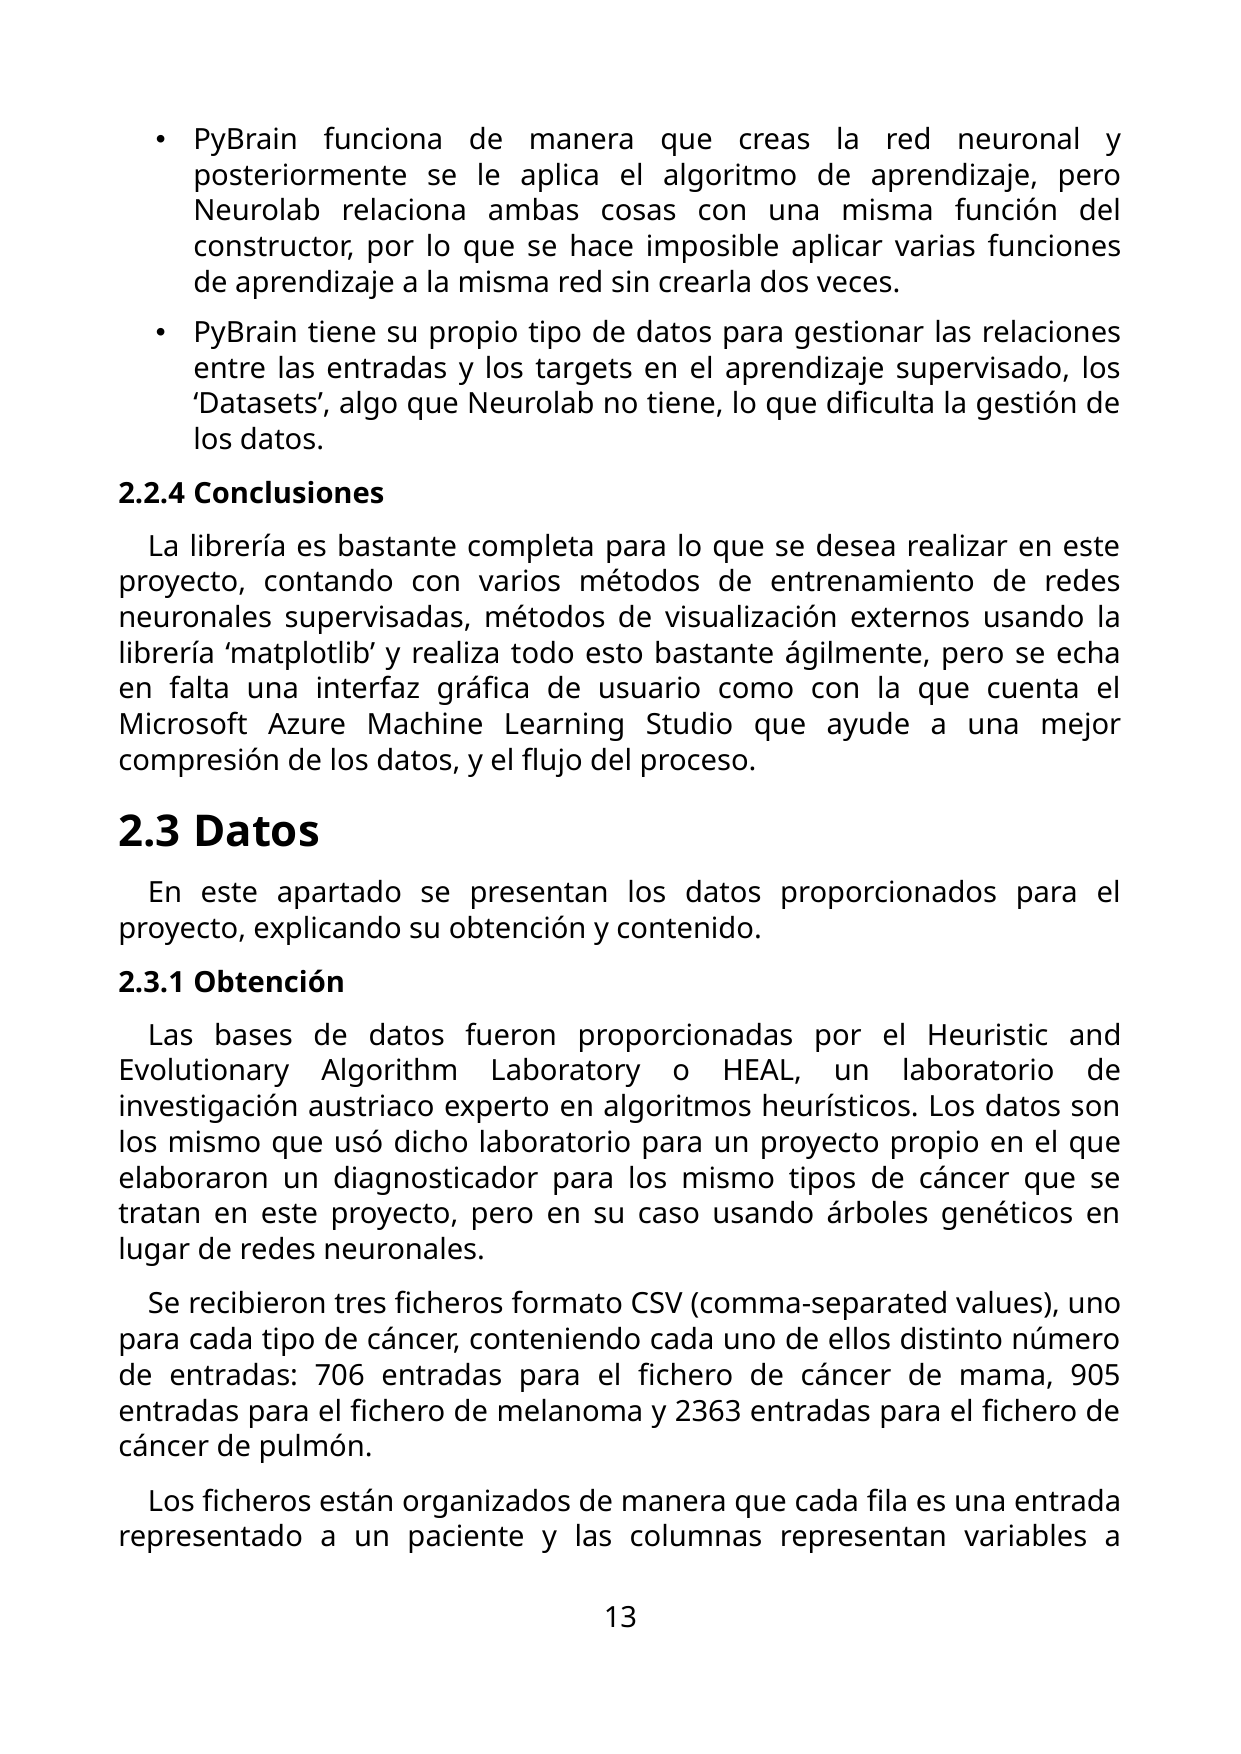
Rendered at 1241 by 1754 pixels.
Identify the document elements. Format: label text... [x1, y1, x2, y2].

text En este apartado se presentan los datos proporcionados para el proyecto, explicando su obtención y contenido. [118, 872, 1122, 947]
list PyBrain funciona de manera que creas la red neuronal y posteriormente se le aplica el algoritmo de aprendizaje, pero Neurolab relaciona ambas cosas con una misma función del constructor, por lo que se hace imposible aplicar varias funciones de aprendizaje a la misma red sin crearla dos veces. [156, 118, 1122, 301]
subtitle Datos [118, 800, 1122, 859]
text Los ficheros están organizados de manera que cada fila es una entrada representado a un paciente y las columnas representan variables a [118, 1480, 1122, 1555]
subtitle Obtención [118, 962, 1122, 1001]
list PyBrain tiene su propio tipo de datos para gestionar las relaciones entre las entradas y los targets en el aprendizaje supervisado, los ‘Datasets’, algo que Neurolab no tiene, lo que dificulta la gestión de los datos. [156, 311, 1122, 458]
text La librería es bastante completa para lo que se desea realizar en este proyecto, contando con varios métodos de entrenamiento de redes neuronales supervisadas, métodos de visualización externos usando la librería ‘matplotlib’ y realiza todo esto bastante ágilmente, pero se echa en falta una interfaz gráfica de usuario como con la que cuenta el Microsoft Azure Machine Learning Studio que ayude a una mejor compresión de los datos, y el flujo del proceso. [118, 525, 1122, 779]
text Se recibieron tres ficheros formato CSV (comma-separated values), uno para cada tipo de cáncer, conteniendo cada uno de ellos distinto número de entradas: 706 entradas para el fichero de cáncer de mama, 905 entradas para el fichero de melanoma y 2363 entradas para el fichero de cáncer de pulmón. [118, 1283, 1122, 1465]
text Las bases de datos fueron proporcionadas por el Heuristic and Evolutionary Algorithm Laboratory o HEAL, un laboratorio de investigación austriaco experto en algoritmos heurísticos. Los datos son los mismo que usó dicho laboratorio para un proyecto propio en el que elaboraron un diagnosticador para los mismo tipos de cáncer que se tratan en este proyecto, pero en su caso usando árboles genéticos en lugar de redes neuronales. [118, 1014, 1122, 1268]
subtitle Conclusiones [118, 473, 1122, 512]
